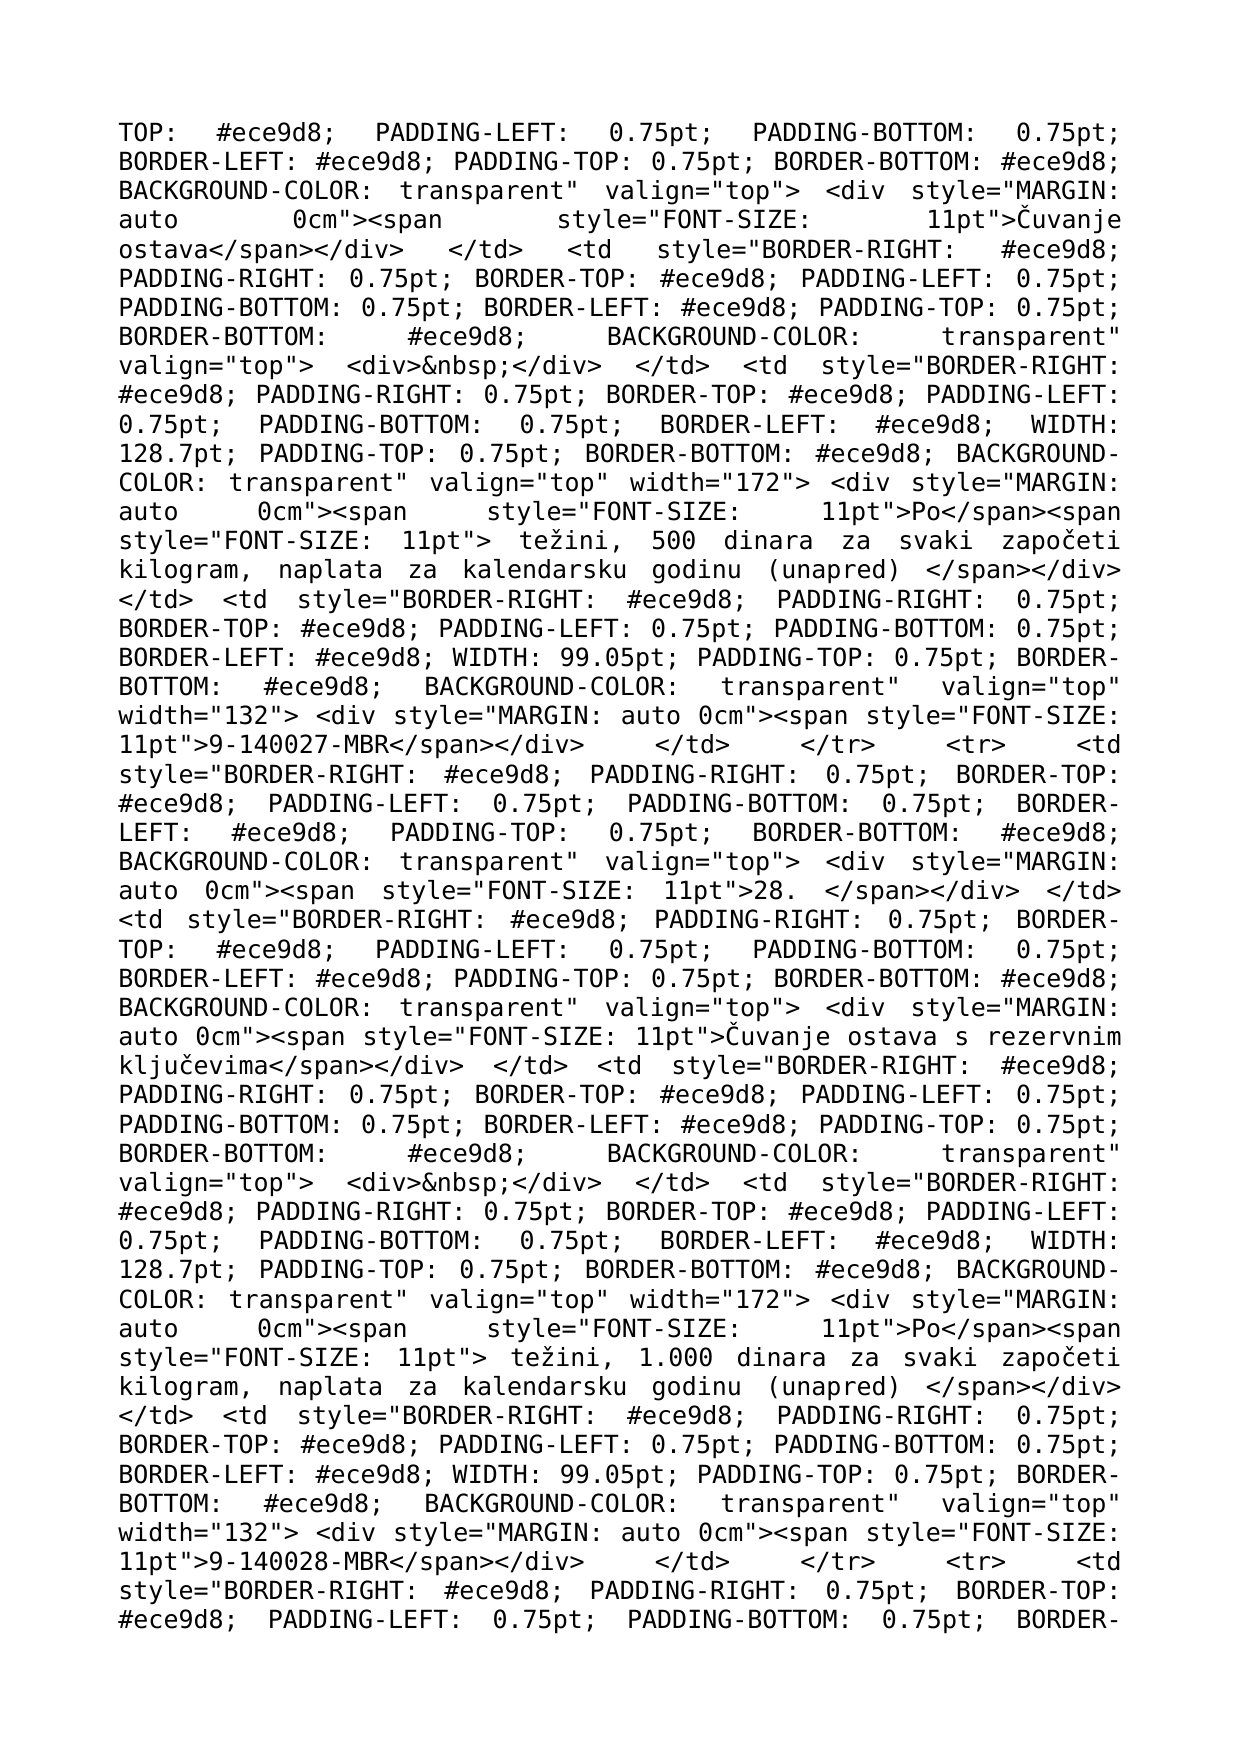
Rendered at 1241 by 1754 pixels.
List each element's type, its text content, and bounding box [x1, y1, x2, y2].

text TOP: #ece9d8; PADDING-LEFT: 0.75pt; PADDING-BOTTOM: 0.75pt; BORDER-LEFT: #ece9d8; PADDING-TOP: 0.75pt; BORDER-BOTTOM: #ece9d8; BACKGROUND-COLOR: transparent" valign="top"> <div style="MARGIN: auto 0cm"><span style="FONT-SIZE: 11pt">Čuvanje ostava</span></div> </td> <td style="BORDER-RIGHT: #ece9d8; PADDING-RIGHT: 0.75pt; BORDER-TOP: #ece9d8; PADDING-LEFT: 0.75pt; PADDING-BOTTOM: 0.75pt; BORDER-LEFT: #ece9d8; PADDING-TOP: 0.75pt; BORDER-BOTTOM: #ece9d8; BACKGROUND-COLOR: transparent" valign="top"> <div>&nbsp;</div> </td> <td style="BORDER-RIGHT: #ece9d8; PADDING-RIGHT: 0.75pt; BORDER-TOP: #ece9d8; PADDING-LEFT: 0.75pt; PADDING-BOTTOM: 0.75pt; BORDER-LEFT: #ece9d8; WIDTH: 128.7pt; PADDING-TOP: 0.75pt; BORDER-BOTTOM: #ece9d8; BACKGROUND-COLOR: transparent" valign="top" width="172"> <div style="MARGIN: auto 0cm"><span style="FONT-SIZE: 11pt">Po</span><span style="FONT-SIZE: 11pt"> težini, 500 dinara za svaki započeti kilogram, naplata za kalendarsku godinu (unapred) </span></div> </td> <td style="BORDER-RIGHT: #ece9d8; PADDING-RIGHT: 0.75pt; BORDER-TOP: #ece9d8; PADDING-LEFT: 0.75pt; PADDING-BOTTOM: 0.75pt; BORDER-LEFT: #ece9d8; WIDTH: 99.05pt; PADDING-TOP: 0.75pt; BORDER-BOTTOM: #ece9d8; BACKGROUND-COLOR: transparent" valign="top" width="132"> <div style="MARGIN: auto 0cm"><span style="FONT-SIZE: 11pt">9-140027-MBR</span></div> </td> </tr> <tr> <td style="BORDER-RIGHT: #ece9d8; PADDING-RIGHT: 0.75pt; BORDER-TOP: #ece9d8; PADDING-LEFT: 0.75pt; PADDING-BOTTOM: 0.75pt; BORDER-LEFT: #ece9d8; PADDING-TOP: 0.75pt; BORDER-BOTTOM: #ece9d8; BACKGROUND-COLOR: transparent" valign="top"> <div style="MARGIN: auto 0cm"><span style="FONT-SIZE: 11pt">28. </span></div> </td> <td style="BORDER-RIGHT: #ece9d8; PADDING-RIGHT: 0.75pt; BORDER-TOP: #ece9d8; PADDING-LEFT: 0.75pt; PADDING-BOTTOM: 0.75pt; BORDER-LEFT: #ece9d8; PADDING-TOP: 0.75pt; BORDER-BOTTOM: #ece9d8; BACKGROUND-COLOR: transparent" valign="top"> <div style="MARGIN: auto 0cm"><span style="FONT-SIZE: 11pt">Čuvanje ostava s rezervnim ključevima</span></div> </td> <td style="BORDER-RIGHT: #ece9d8; PADDING-RIGHT: 0.75pt; BORDER-TOP: #ece9d8; PADDING-LEFT: 0.75pt; PADDING-BOTTOM: 0.75pt; BORDER-LEFT: #ece9d8; PADDING-TOP: 0.75pt; BORDER-BOTTOM: #ece9d8; BACKGROUND-COLOR: transparent" valign="top"> <div>&nbsp;</div> </td> <td style="BORDER-RIGHT: #ece9d8; PADDING-RIGHT: 0.75pt; BORDER-TOP: #ece9d8; PADDING-LEFT: 0.75pt; PADDING-BOTTOM: 0.75pt; BORDER-LEFT: #ece9d8; WIDTH: 128.7pt; PADDING-TOP: 0.75pt; BORDER-BOTTOM: #ece9d8; BACKGROUND-COLOR: transparent" valign="top" width="172"> <div style="MARGIN: auto 0cm"><span style="FONT-SIZE: 11pt">Po</span><span style="FONT-SIZE: 11pt"> težini, 1.000 dinara za svaki započeti kilogram, naplata za kalendarsku godinu (unapred) </span></div> </td> <td style="BORDER-RIGHT: #ece9d8; PADDING-RIGHT: 0.75pt; BORDER-TOP: #ece9d8; PADDING-LEFT: 0.75pt; PADDING-BOTTOM: 0.75pt; BORDER-LEFT: #ece9d8; WIDTH: 99.05pt; PADDING-TOP: 0.75pt; BORDER-BOTTOM: #ece9d8; BACKGROUND-COLOR: transparent" valign="top" width="132"> <div style="MARGIN: auto 0cm"><span style="FONT-SIZE: 11pt">9-140028-MBR</span></div> </td> </tr> <tr> <td style="BORDER-RIGHT: #ece9d8; PADDING-RIGHT: 0.75pt; BORDER-TOP: #ece9d8; PADDING-LEFT: 0.75pt; PADDING-BOTTOM: 0.75pt; BORDER- [118, 118, 1122, 1635]
